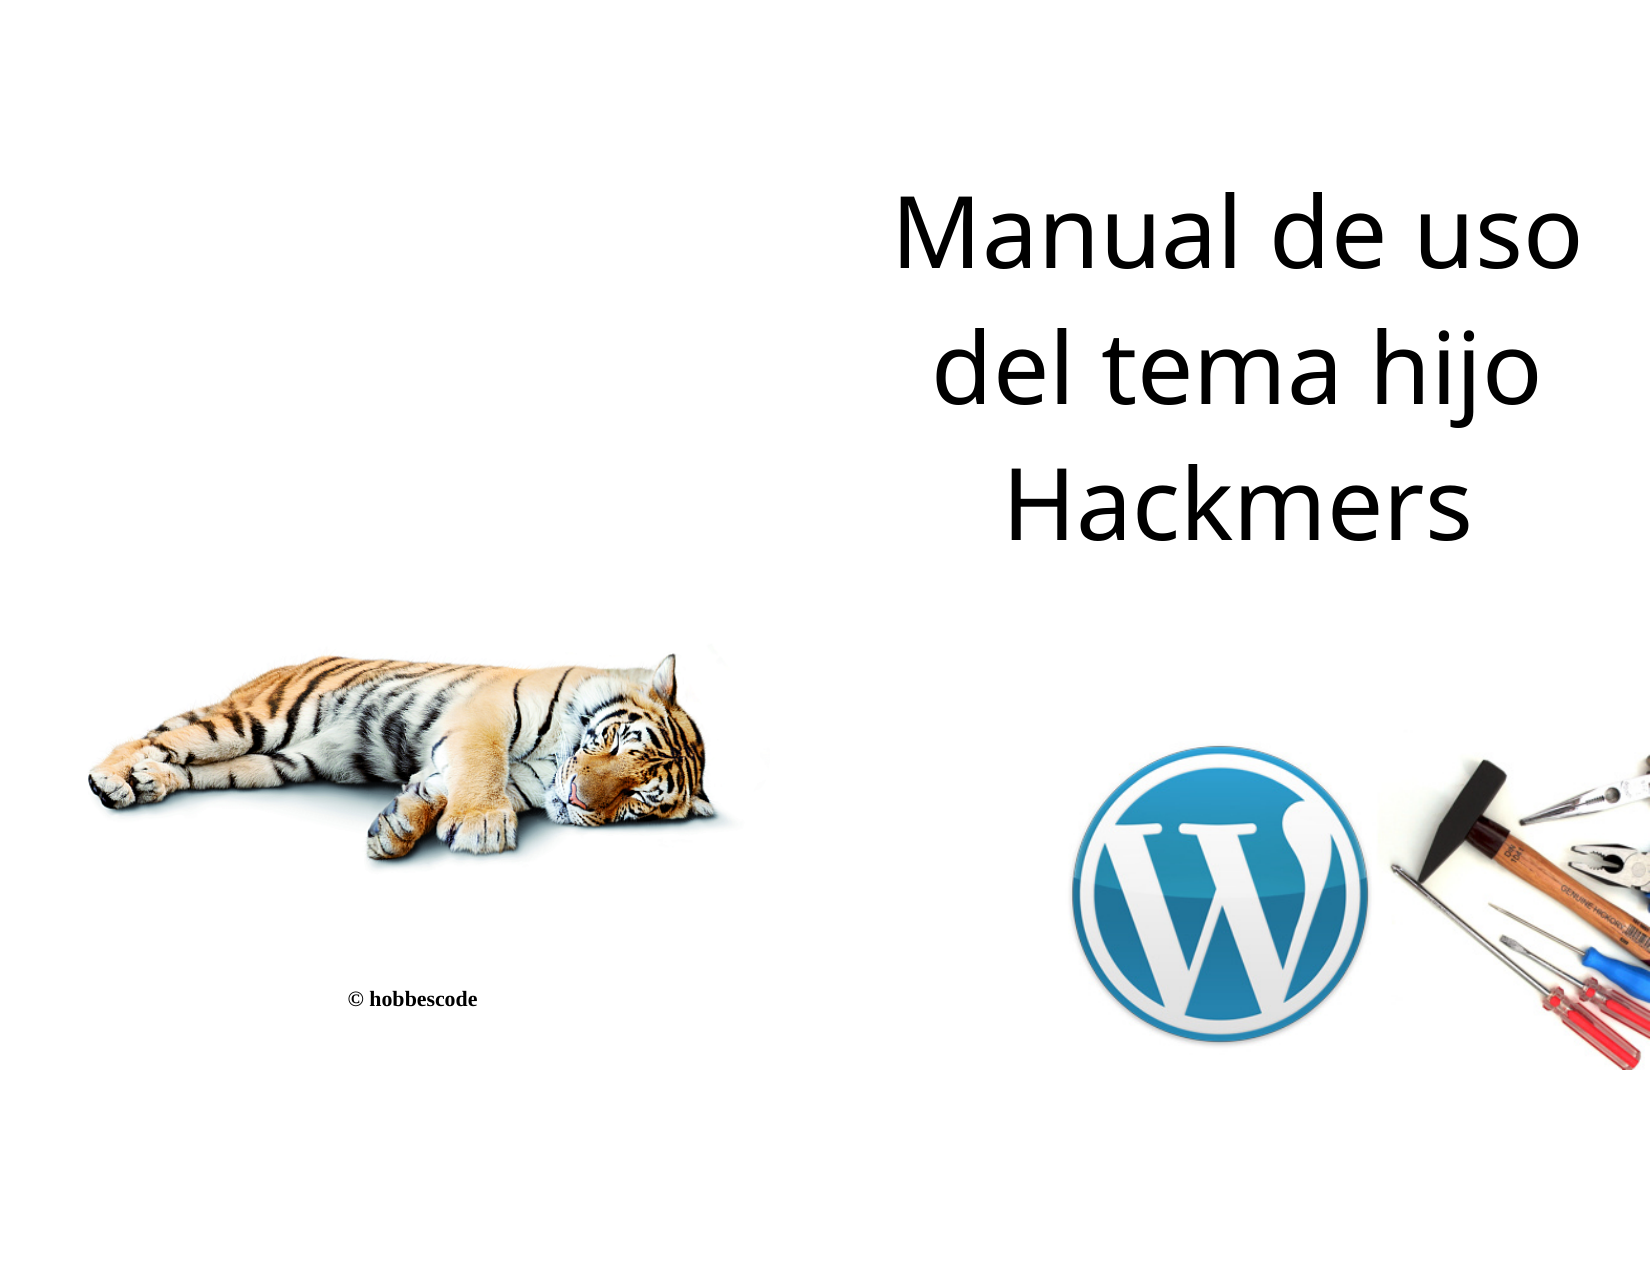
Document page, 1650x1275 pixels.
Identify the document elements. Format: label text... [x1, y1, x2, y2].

picture [39, 606, 773, 900]
text © hobbescode [59, 986, 766, 1011]
picture [1018, 722, 1650, 1070]
text Manual de uso del tema hijo Hackmers [884, 161, 1591, 570]
